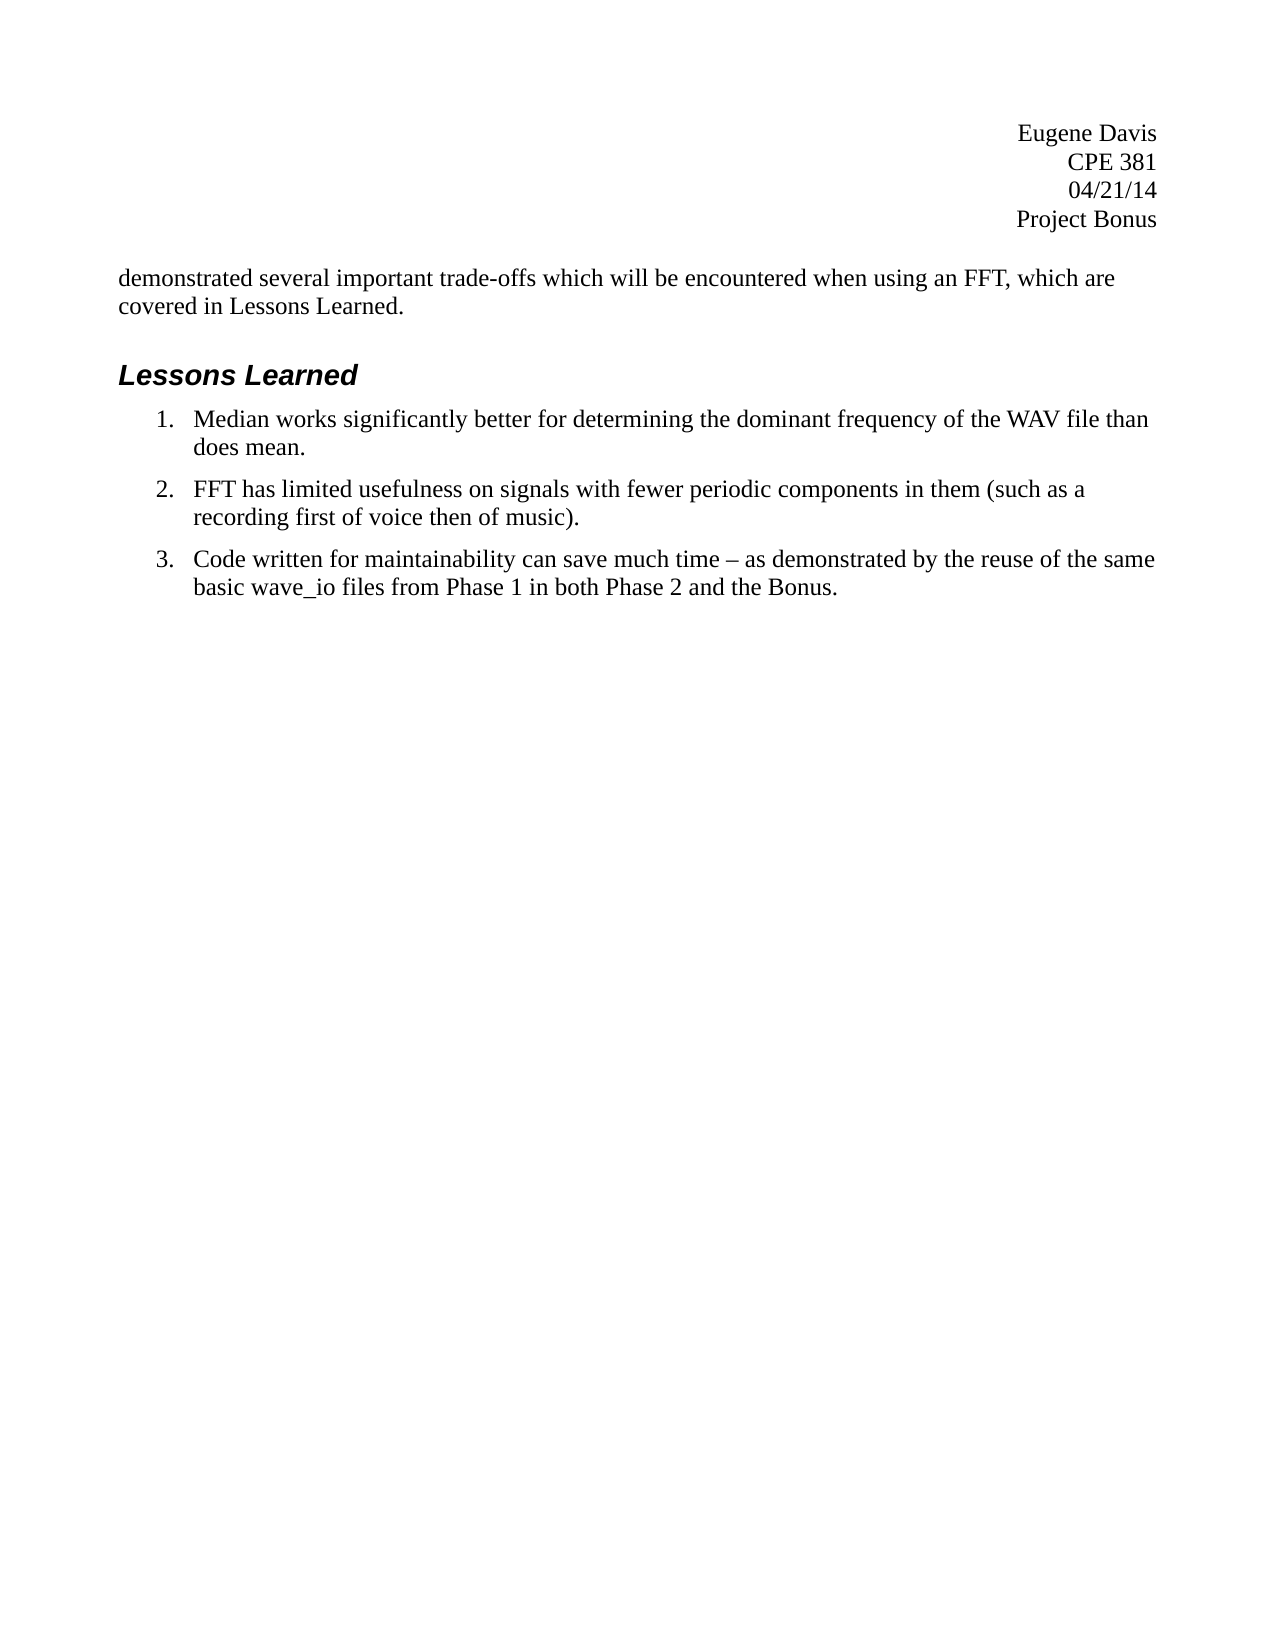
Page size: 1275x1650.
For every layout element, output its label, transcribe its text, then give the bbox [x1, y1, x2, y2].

text demonstrated several important trade-offs which will be encountered when using an FFT, which are covered in Lessons Learned. [118, 263, 1157, 320]
subtitle Lessons Learned [118, 358, 1157, 391]
list Median works significantly better for determining the dominant frequency of the WAV file than does mean. [156, 404, 1157, 461]
list FFT has limited usefulness on signals with fewer periodic components in them (such as a recording first of voice then of music). [156, 474, 1157, 531]
list Code written for maintainability can save much time – as demonstrated by the reuse of the same basic wave_io files from Phase 1 in both Phase 2 and the Bonus. [156, 544, 1157, 601]
